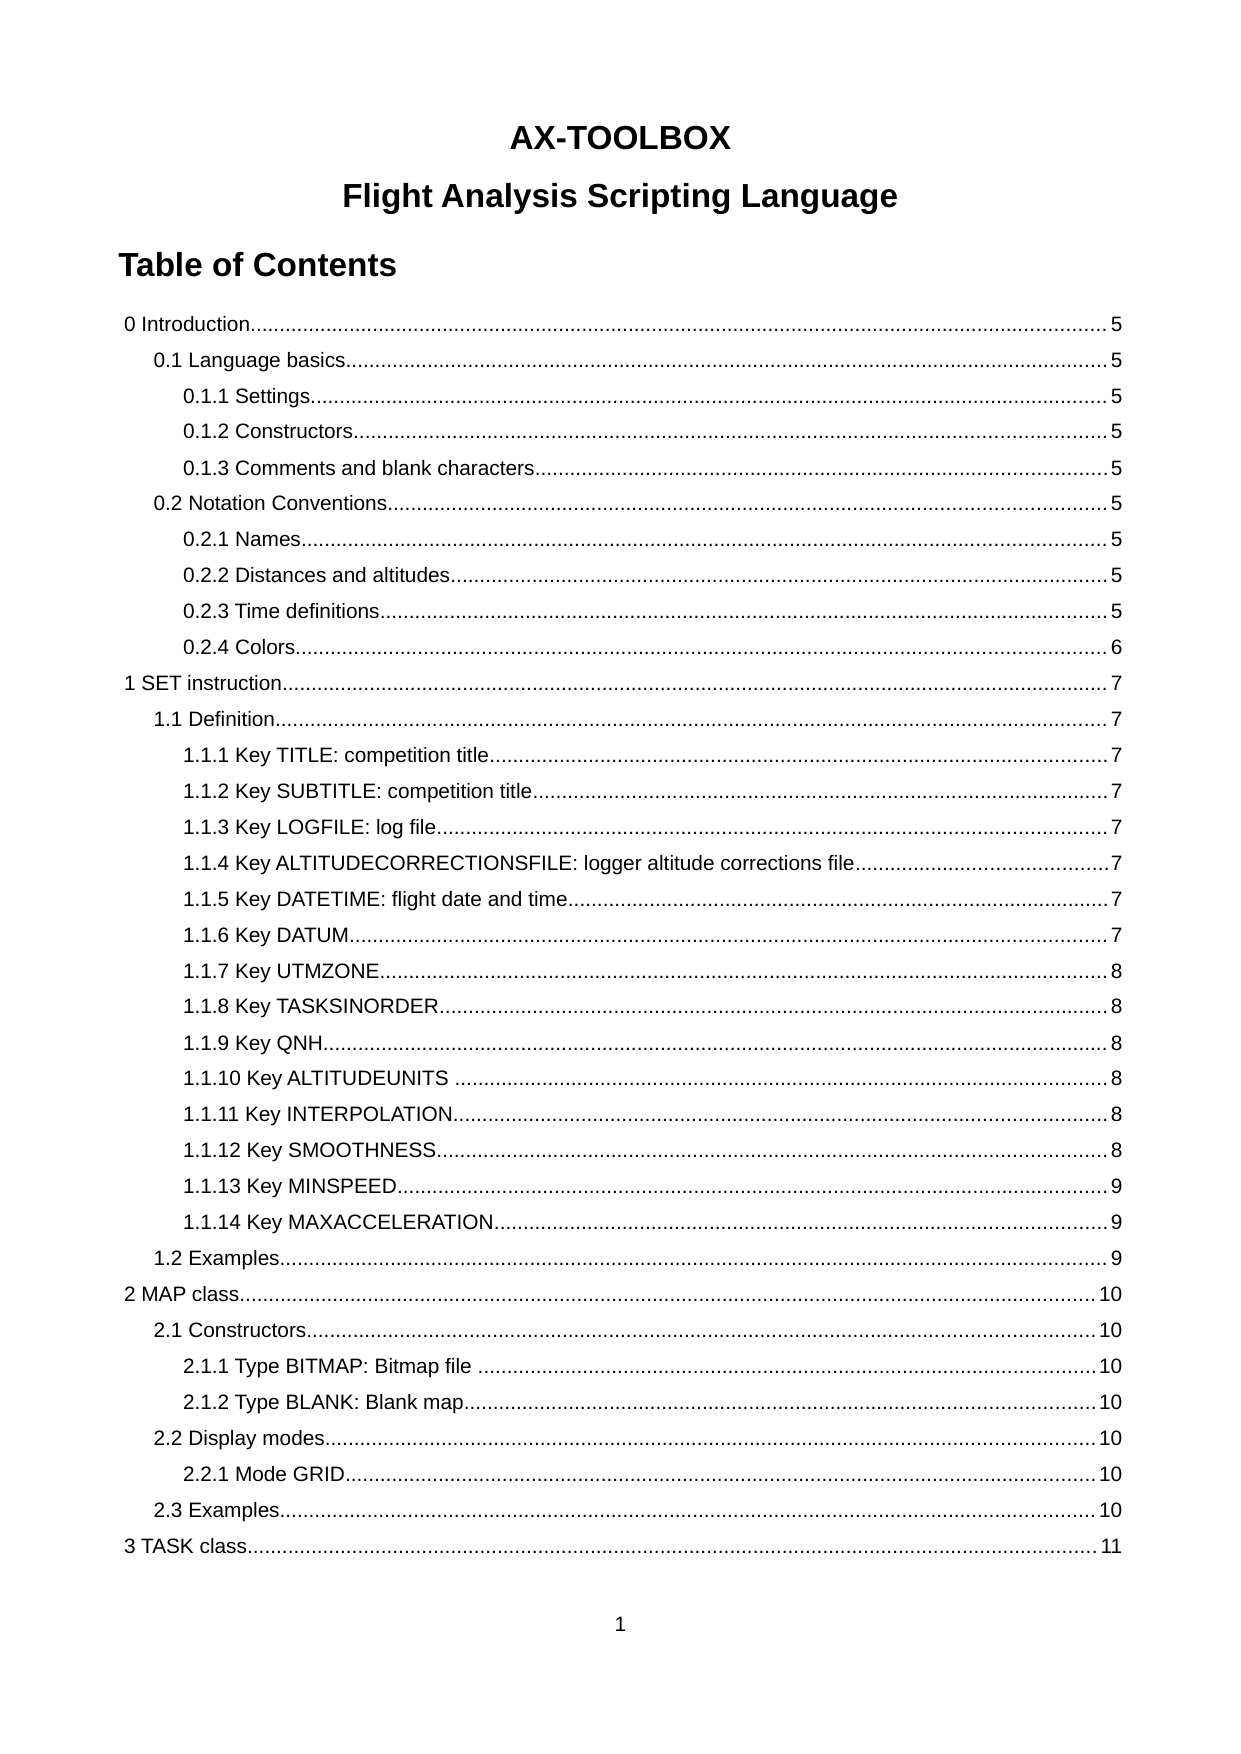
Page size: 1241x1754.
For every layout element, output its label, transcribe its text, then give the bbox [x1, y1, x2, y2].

text 2 MAP class 10 [118, 1282, 1122, 1306]
text 1.1.6 Key DATUM 7 [177, 922, 1122, 946]
text 2.3 Examples 10 [148, 1497, 1122, 1521]
text 2.1 Constructors 10 [148, 1318, 1122, 1342]
text 1 SET instruction 7 [118, 671, 1122, 695]
text 1.1.3 Key LOGFILE: log file 7 [177, 815, 1122, 839]
text 0.1.2 Constructors 5 [177, 419, 1122, 443]
text 0.1.3 Comments and blank characters 5 [177, 455, 1122, 479]
text 1.1.1 Key TITLE: competition title 7 [177, 743, 1122, 767]
text 1.1 Definition 7 [148, 707, 1122, 731]
text 0.2.3 Time definitions 5 [177, 599, 1122, 623]
text 1.1.4 Key ALTITUDECORRECTIONSFILE: logger altitude corrections file 7 [177, 851, 1122, 874]
text 1.1.7 Key UTMZONE 8 [177, 958, 1122, 982]
text 1.1.11 Key INTERPOLATION 8 [177, 1102, 1122, 1126]
text 2.2 Display modes 10 [148, 1426, 1122, 1449]
text 0.2.4 Colors 6 [177, 635, 1122, 659]
subtitle Table of Contents [118, 245, 1122, 283]
text 1.1.2 Key SUBTITLE: competition title 7 [177, 779, 1122, 803]
text 1.1.9 Key QNH 8 [177, 1030, 1122, 1054]
text 1.2 Examples 9 [148, 1246, 1122, 1270]
text AX-TOOLBOX [118, 118, 1122, 157]
text 2.2.1 Mode GRID 10 [177, 1462, 1122, 1486]
text 0.2.1 Names 5 [177, 527, 1122, 551]
text 1.1.12 Key SMOOTHNESS 8 [177, 1138, 1122, 1162]
text 1.1.10 Key ALTITUDEUNITS 8 [177, 1066, 1122, 1090]
text 0.1 Language basics 5 [148, 347, 1122, 371]
text 3 TASK class 11 [118, 1533, 1122, 1557]
text 2.1.1 Type BITMAP: Bitmap file 10 [177, 1354, 1122, 1378]
text 0 Introduction 5 [118, 312, 1122, 336]
text 0.2.2 Distances and altitudes 5 [177, 563, 1122, 587]
text 1.1.13 Key MINSPEED 9 [177, 1174, 1122, 1198]
text 1.1.14 Key MAXACCELERATION 9 [177, 1210, 1122, 1234]
text 1.1.8 Key TASKSINORDER 8 [177, 994, 1122, 1018]
text 1.1.5 Key DATETIME: flight date and time 7 [177, 887, 1122, 911]
text Flight Analysis Scripting Language [118, 176, 1122, 214]
text 0.2 Notation Conventions 5 [148, 491, 1122, 515]
text 0.1.1 Settings 5 [177, 383, 1122, 407]
text 2.1.2 Type BLANK: Blank map 10 [177, 1390, 1122, 1414]
